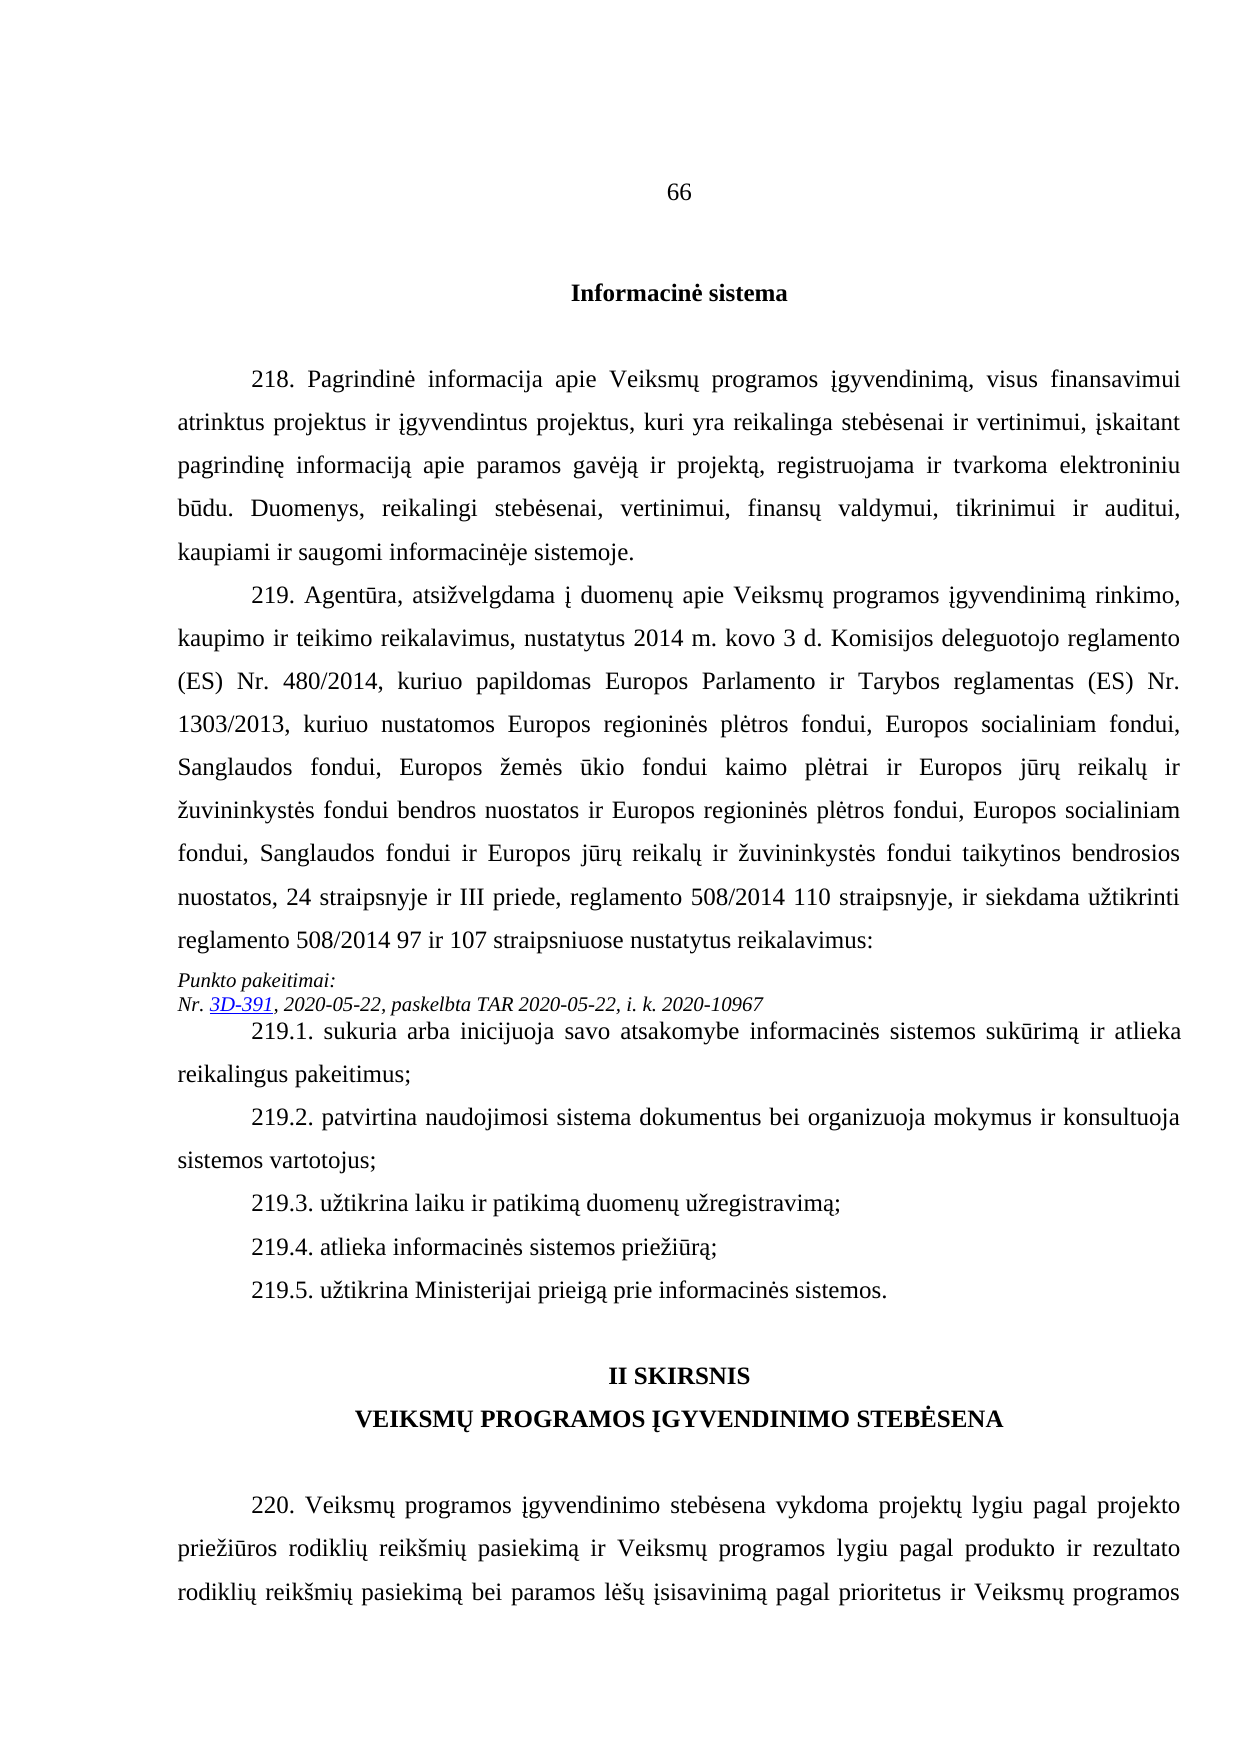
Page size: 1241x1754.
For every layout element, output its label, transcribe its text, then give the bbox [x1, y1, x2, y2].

text 219.3. užtikrina laiku ir patikimą duomenų užregistravimą; [177, 1188, 1181, 1217]
text 219. Agentūra, atsižvelgdama į duomenų apie Veiksmų programos įgyvendinimą rinkimo, kaupimo ir teikimo reikalavimus, nustatytus 2014 m. kovo 3 d. Komisijos deleguotojo reglamento (ES) Nr. 480/2014, kuriuo papildomas Europos Parlamento ir Tarybos reglamentas (ES) Nr. 1303/2013, kuriuo nustatomos Europos regioninės plėtros fondui, Europos socialiniam fondui, Sanglaudos fondui, Europos žemės ūkio fondui kaimo plėtrai ir Europos jūrų reikalų ir žuvininkystės fondui bendros nuostatos ir Europos regioninės plėtros fondui, Europos socialiniam fondui, Sanglaudos fondui ir Europos jūrų reikalų ir žuvininkystės fondui taikytinos bendrosios nuostatos, 24 straipsnyje ir III priede, reglamento 508/2014 110 straipsnyje, ir siekdama užtikrinti reglamento 508/2014 97 ir 107 straipsniuose nustatytus reikalavimus: [177, 580, 1181, 953]
text 219.4. atlieka informacinės sistemos priežiūrą; [177, 1232, 1181, 1260]
text 219.5. užtikrina Ministerijai prieigą prie informacinės sistemos. [177, 1275, 1181, 1303]
text 218. Pagrindinė informacija apie Veiksmų programos įgyvendinimą, visus finansavimui atrinktus projektus ir įgyvendintus projektus, kuri yra reikalinga stebėsenai ir vertinimui, įskaitant pagrindinę informaciją apie paramos gavėją ir projektą, registruojama ir tvarkoma elektroniniu būdu. Duomenys, reikalingi stebėsenai, vertinimui, finansų valdymui, tikrinimui ir auditui, kaupiami ir saugomi informacinėje sistemoje. [177, 364, 1181, 565]
text VEIKSMŲ PROGRAMOS ĮGYVENDINIMO STEBĖSENA [177, 1404, 1181, 1433]
text 219.2. patvirtina naudojimosi sistema dokumentus bei organizuoja mokymus ir konsultuoja sistemos vartotojus; [177, 1102, 1181, 1174]
text Nr. 3D-391, 2020-05-22, paskelbta TAR 2020-05-22, i. k. 2020-10967 [177, 992, 1181, 1016]
text Informacinė sistema [177, 278, 1181, 307]
text 219.1. sukuria arba inicijuoja savo atsakomybe informacinės sistemos sukūrimą ir atlieka reikalingus pakeitimus; [177, 1016, 1181, 1088]
text 220. Veiksmų programos įgyvendinimo stebėsena vykdoma projektų lygiu pagal projekto priežiūros rodiklių reikšmių pasiekimą ir Veiksmų programos lygiu pagal produkto ir rezultato rodiklių reikšmių pasiekimą bei paramos lėšų įsisavinimą pagal prioritetus ir Veiksmų programos [177, 1490, 1181, 1605]
text Punkto pakeitimai: [177, 968, 1181, 992]
text II SKIRSNIS [177, 1361, 1181, 1390]
